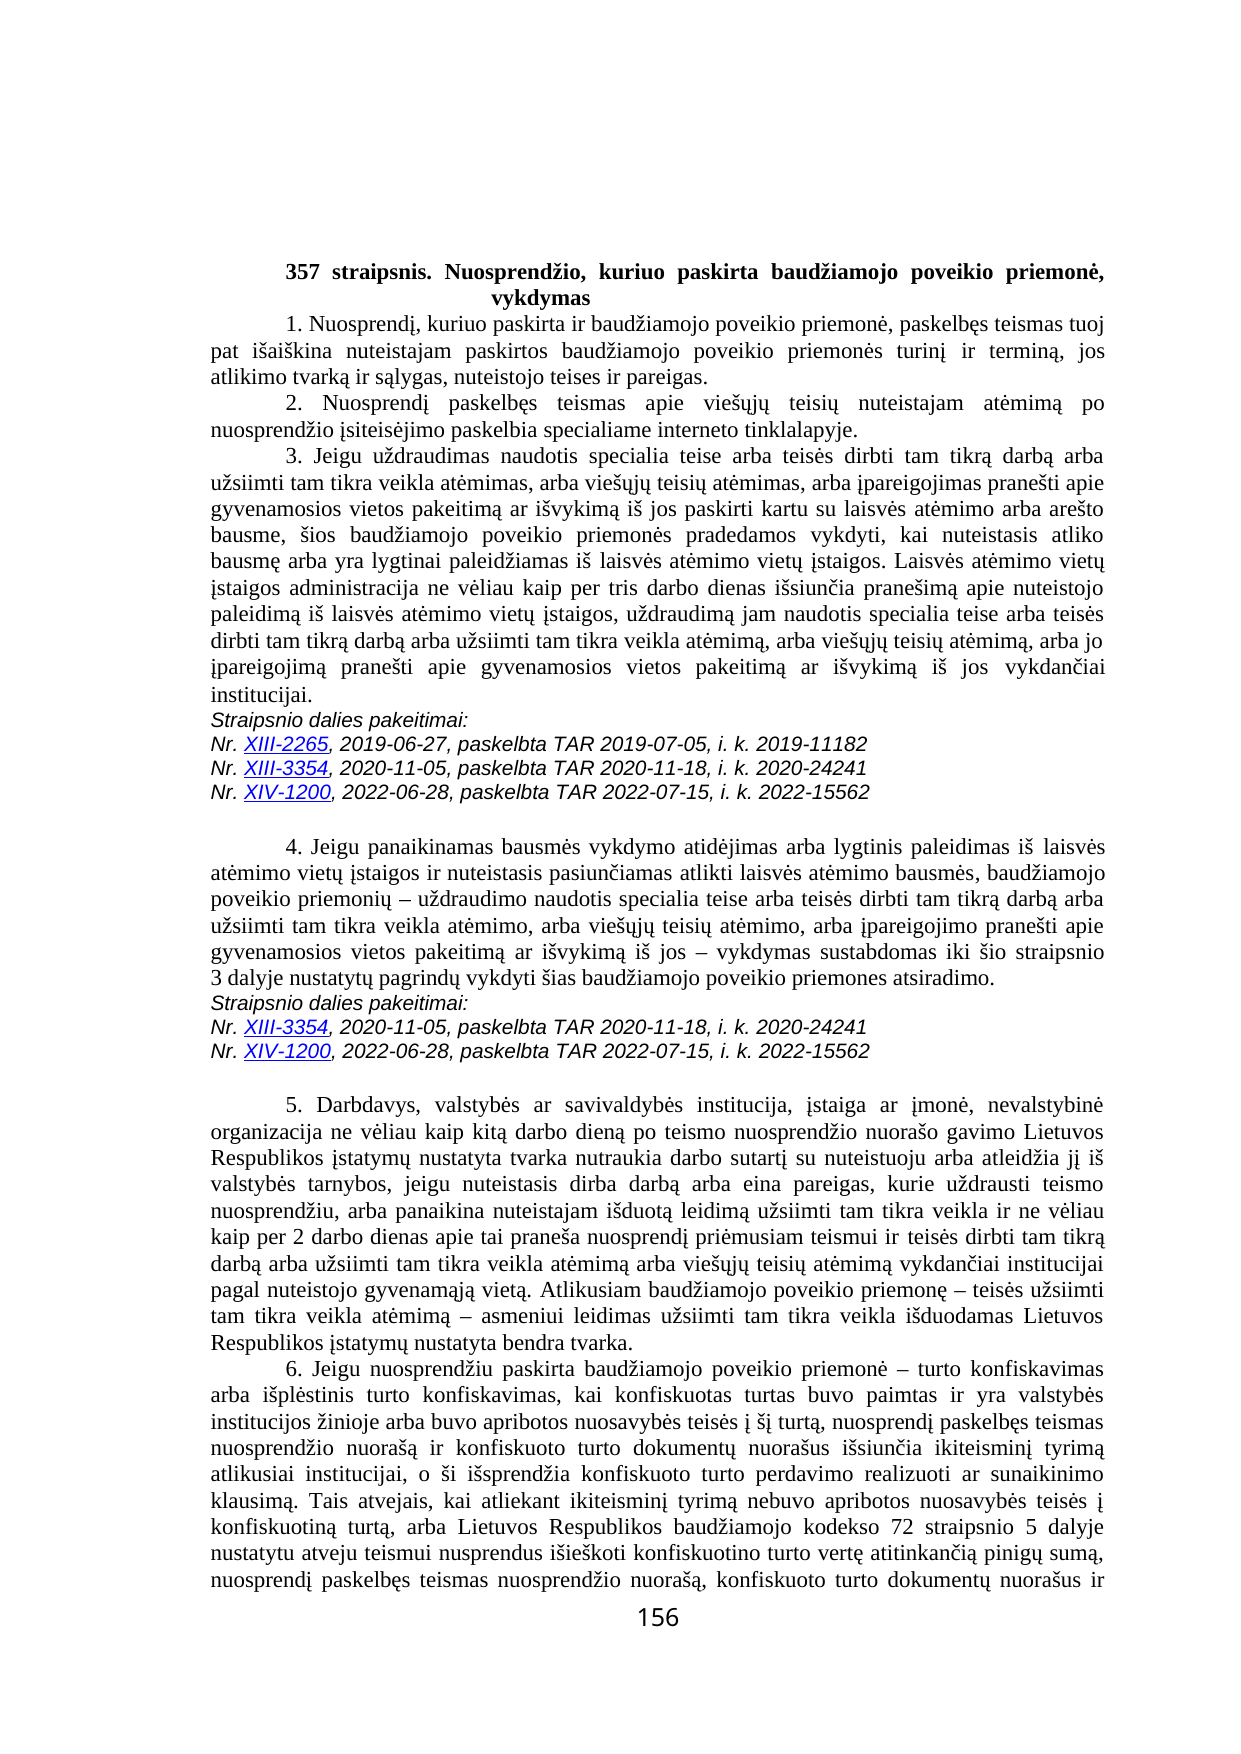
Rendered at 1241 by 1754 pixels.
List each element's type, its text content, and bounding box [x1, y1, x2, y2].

text Straipsnio dalies pakeitimai: [210, 991, 1105, 1015]
text 357 straipsnis. Nuosprendžio, kuriuo paskirta baudžiamojo poveikio priemonė, vykdymas [285, 258, 1105, 310]
text 2. Nuosprendį paskelbęs teismas apie viešųjų teisių nuteistajam atėmimą po nuosprendžio įsiteisėjimo paskelbia specialiame interneto tinklalapyje. [210, 389, 1105, 442]
text Nr. XIII-2265, 2019-06-27, paskelbta TAR 2019-07-05, i. k. 2019-11182 [210, 732, 1105, 756]
text 3. Jeigu uždraudimas naudotis specialia teise arba teisės dirbti tam tikrą darbą arba užsiimti tam tikra veikla atėmimas, arba viešųjų teisių atėmimas, arba įpareigojimas pranešti apie gyvenamosios vietos pakeitimą ar išvykimą iš jos paskirti kartu su laisvės atėmimo arba arešto bausme, šios baudžiamojo poveikio priemonės pradedamos vykdyti, kai nuteistasis atliko bausmę arba yra lygtinai paleidžiamas iš laisvės atėmimo vietų įstaigos. Laisvės atėmimo vietų įstaigos administracija ne vėliau kaip per tris darbo dienas išsiunčia pranešimą apie nuteistojo paleidimą iš laisvės atėmimo vietų įstaigos, uždraudimą jam naudotis specialia teise arba teisės dirbti tam tikrą darbą arba užsiimti tam tikra veikla atėmimą, arba viešųjų teisių atėmimą, arba jo įpareigojimą pranešti apie gyvenamosios vietos pakeitimą ar išvykimą iš jos vykdančiai institucijai. [210, 442, 1105, 708]
text Nr. XIV-1200, 2022-06-28, paskelbta TAR 2022-07-15, i. k. 2022-15562 [210, 1039, 1105, 1063]
text Nr. XIV-1200, 2022-06-28, paskelbta TAR 2022-07-15, i. k. 2022-15562 [210, 780, 1105, 804]
text Straipsnio dalies pakeitimai: [210, 708, 1105, 732]
text 5. Darbdavys, valstybės ar savivaldybės institucija, įstaiga ar įmonė, nevalstybinė organizacija ne vėliau kaip kitą darbo dieną po teismo nuosprendžio nuorašo gavimo Lietuvos Respublikos įstatymų nustatyta tvarka nutraukia darbo sutartį su nuteistuoju arba atleidžia jį iš valstybės tarnybos, jeigu nuteistasis dirba darbą arba eina pareigas, kurie uždrausti teismo nuosprendžiu, arba panaikina nuteistajam išduotą leidimą užsiimti tam tikra veikla ir ne vėliau kaip per 2 darbo dienas apie tai praneša nuosprendį priėmusiam teismui ir teisės dirbti tam tikrą darbą arba užsiimti tam tikra veikla atėmimą arba viešųjų teisių atėmimą vykdančiai institucijai pagal nuteistojo gyvenamąją vietą. Atlikusiam baudžiamojo poveikio priemonę – teisės užsiimti tam tikra veikla atėmimą – asmeniui leidimas užsiimti tam tikra veikla išduodamas Lietuvos Respublikos įstatymų nustatyta bendra tvarka. [210, 1091, 1105, 1355]
text Nr. XIII-3354, 2020-11-05, paskelbta TAR 2020-11-18, i. k. 2020-24241 [210, 756, 1105, 780]
text 1. Nuosprendį, kuriuo paskirta ir baudžiamojo poveikio priemonė, paskelbęs teismas tuoj pat išaiškina nuteistajam paskirtos baudžiamojo poveikio priemonės turinį ir terminą, jos atlikimo tvarką ir sąlygas, nuteistojo teises ir pareigas. [210, 310, 1105, 389]
text 6. Jeigu nuosprendžiu paskirta baudžiamojo poveikio priemonė – turto konfiskavimas arba išplėstinis turto konfiskavimas, kai konfiskuotas turtas buvo paimtas ir yra valstybės institucijos žinioje arba buvo apribotos nuosavybės teisės į šį turtą, nuosprendį paskelbęs teismas nuosprendžio nuorašą ir konfiskuoto turto dokumentų nuorašus išsiunčia ikiteisminį tyrimą atlikusiai institucijai, o ši išsprendžia konfiskuoto turto perdavimo realizuoti ar sunaikinimo klausimą. Tais atvejais, kai atliekant ikiteisminį tyrimą nebuvo apribotos nuosavybės teisės į konfiskuotiną turtą, arba Lietuvos Respublikos baudžiamojo kodekso 72 straipsnio 5 dalyje nustatytu atveju teismui nusprendus išieškoti konfiskuotino turto vertę atitinkančią pinigų sumą, nuosprendį paskelbęs teismas nuosprendžio nuorašą, konfiskuoto turto dokumentų nuorašus ir [210, 1355, 1105, 1592]
text 4. Jeigu panaikinamas bausmės vykdymo atidėjimas arba lygtinis paleidimas iš laisvės atėmimo vietų įstaigos ir nuteistasis pasiunčiamas atlikti laisvės atėmimo bausmės, baudžiamojo poveikio priemonių – uždraudimo naudotis specialia teise arba teisės dirbti tam tikrą darbą arba užsiimti tam tikra veikla atėmimo, arba viešųjų teisių atėmimo, arba įpareigojimo pranešti apie gyvenamosios vietos pakeitimą ar išvykimą iš jos – vykdymas sustabdomas iki šio straipsnio 3 dalyje nustatytų pagrindų vykdyti šias baudžiamojo poveikio priemones atsiradimo. [210, 833, 1105, 991]
text Nr. XIII-3354, 2020-11-05, paskelbta TAR 2020-11-18, i. k. 2020-24241 [210, 1015, 1105, 1039]
